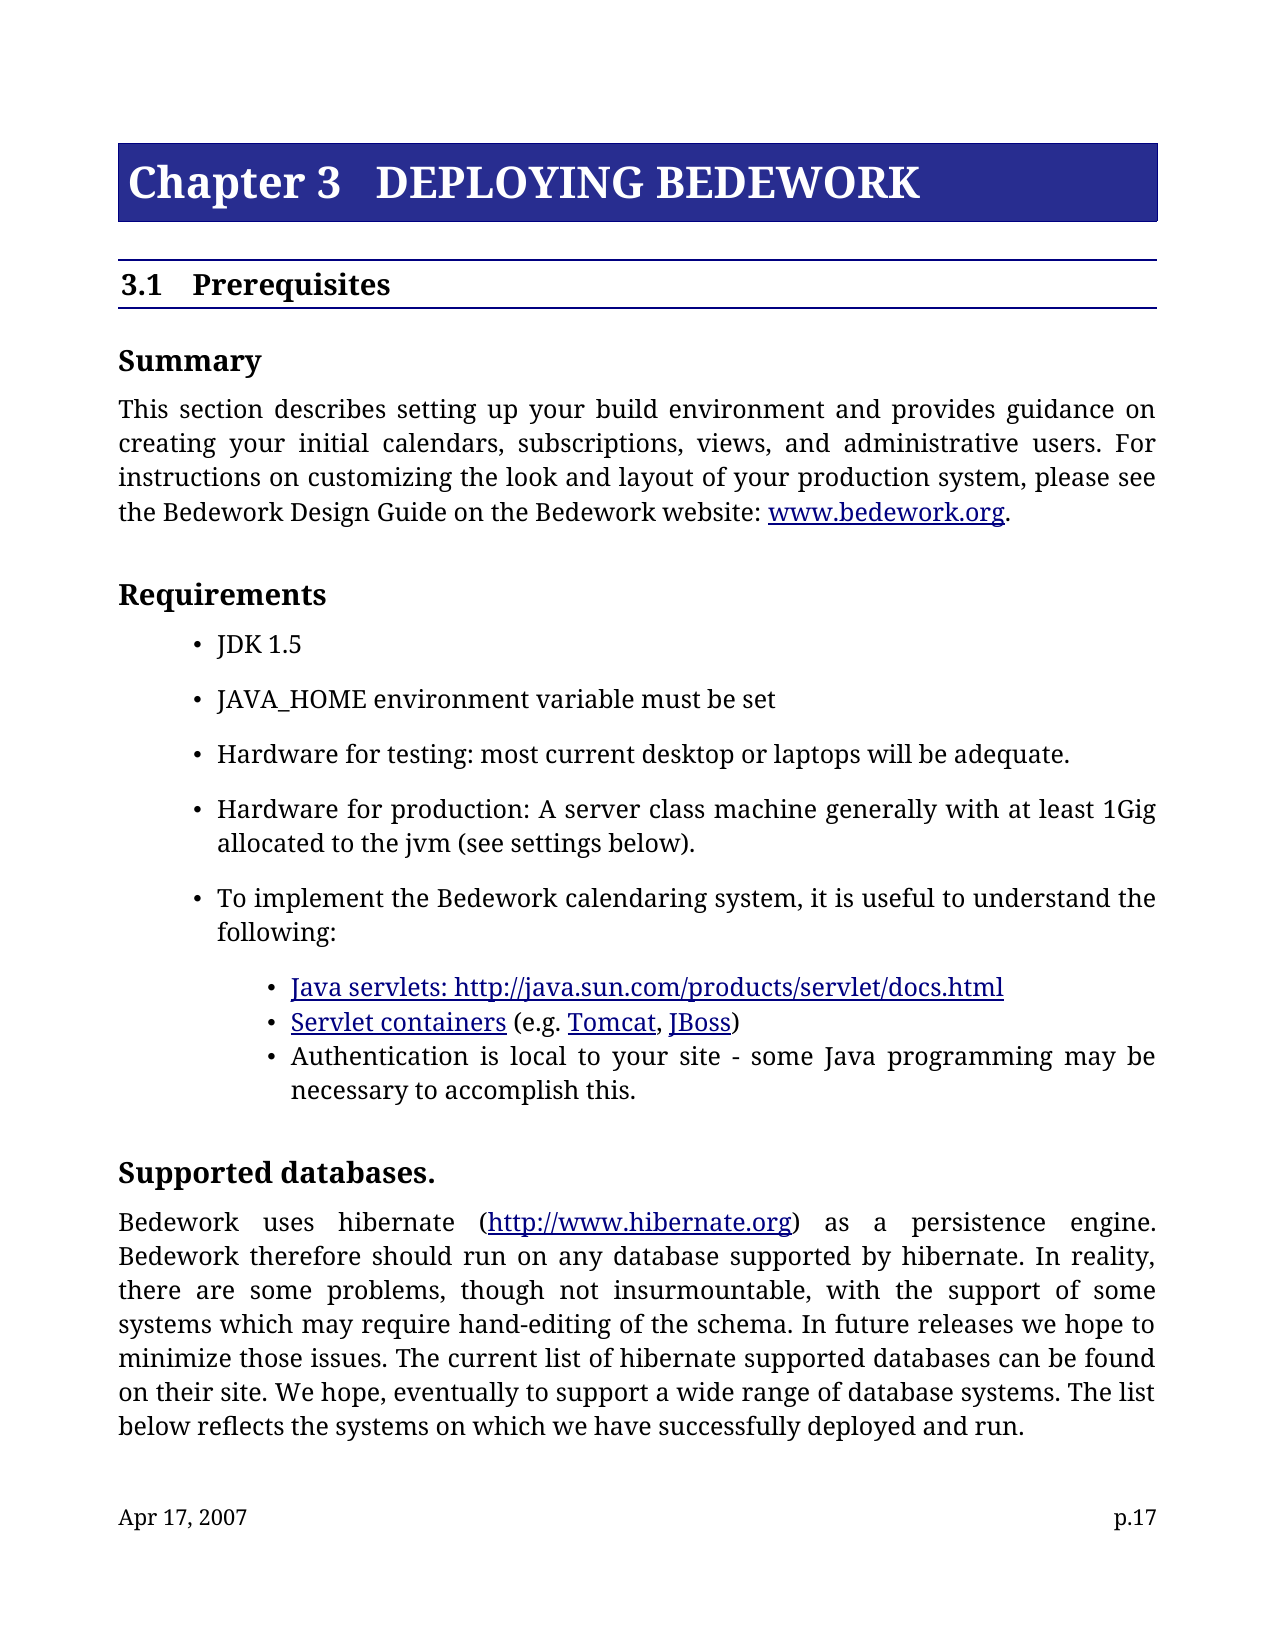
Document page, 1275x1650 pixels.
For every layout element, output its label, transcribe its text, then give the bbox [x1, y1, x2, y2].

text Bedework uses hibernate (http://www.hibernate.org) as a persistence engine. Bedework therefore should run on any database supported by hibernate. In reality, there are some problems, though not insurmountable, with the support of some systems which may require hand-editing of the schema. In future releases we hope to minimize those issues. The current list of hibernate supported databases can be found on their site. We hope, eventually to support a wide range of database systems. The list below reflects the systems on which we have successfully deployed and run. [118, 1204, 1157, 1443]
list Java servlets: http://java.sun.com/products/servlet/docs.html [267, 970, 1157, 1004]
list Authentication is local to your site - some Java programming may be necessary to accomplish this. [267, 1038, 1157, 1106]
subtitle Requirements [118, 574, 1157, 614]
subtitle Prerequisites [118, 261, 1157, 307]
list JAVA_HOME environment variable must be set [193, 682, 1157, 716]
list Servlet containers (e.g. Tomcat, JBoss) [267, 1004, 1157, 1038]
list Hardware for production: A server class machine generally with at least 1Gig allocated to the jvm (see settings below). [193, 792, 1157, 860]
list To implement the Bedework calendaring system, it is useful to understand the following: [193, 881, 1157, 949]
list JDK 1.5 [193, 626, 1157, 661]
subtitle Supported databases. [118, 1152, 1157, 1192]
text This section describes setting up your build environment and provides guidance on creating your initial calendars, subscriptions, views, and administrative users. For instructions on customizing the look and layout of your production system, please see the Bedework Design Guide on the Bedework website: www.bedework.org. [118, 392, 1157, 528]
subtitle DEPLOYING BEDEWORK [119, 144, 1157, 221]
subtitle Summary [118, 340, 1157, 379]
list Hardware for testing: most current desktop or laptops will be adequate. [193, 737, 1157, 771]
